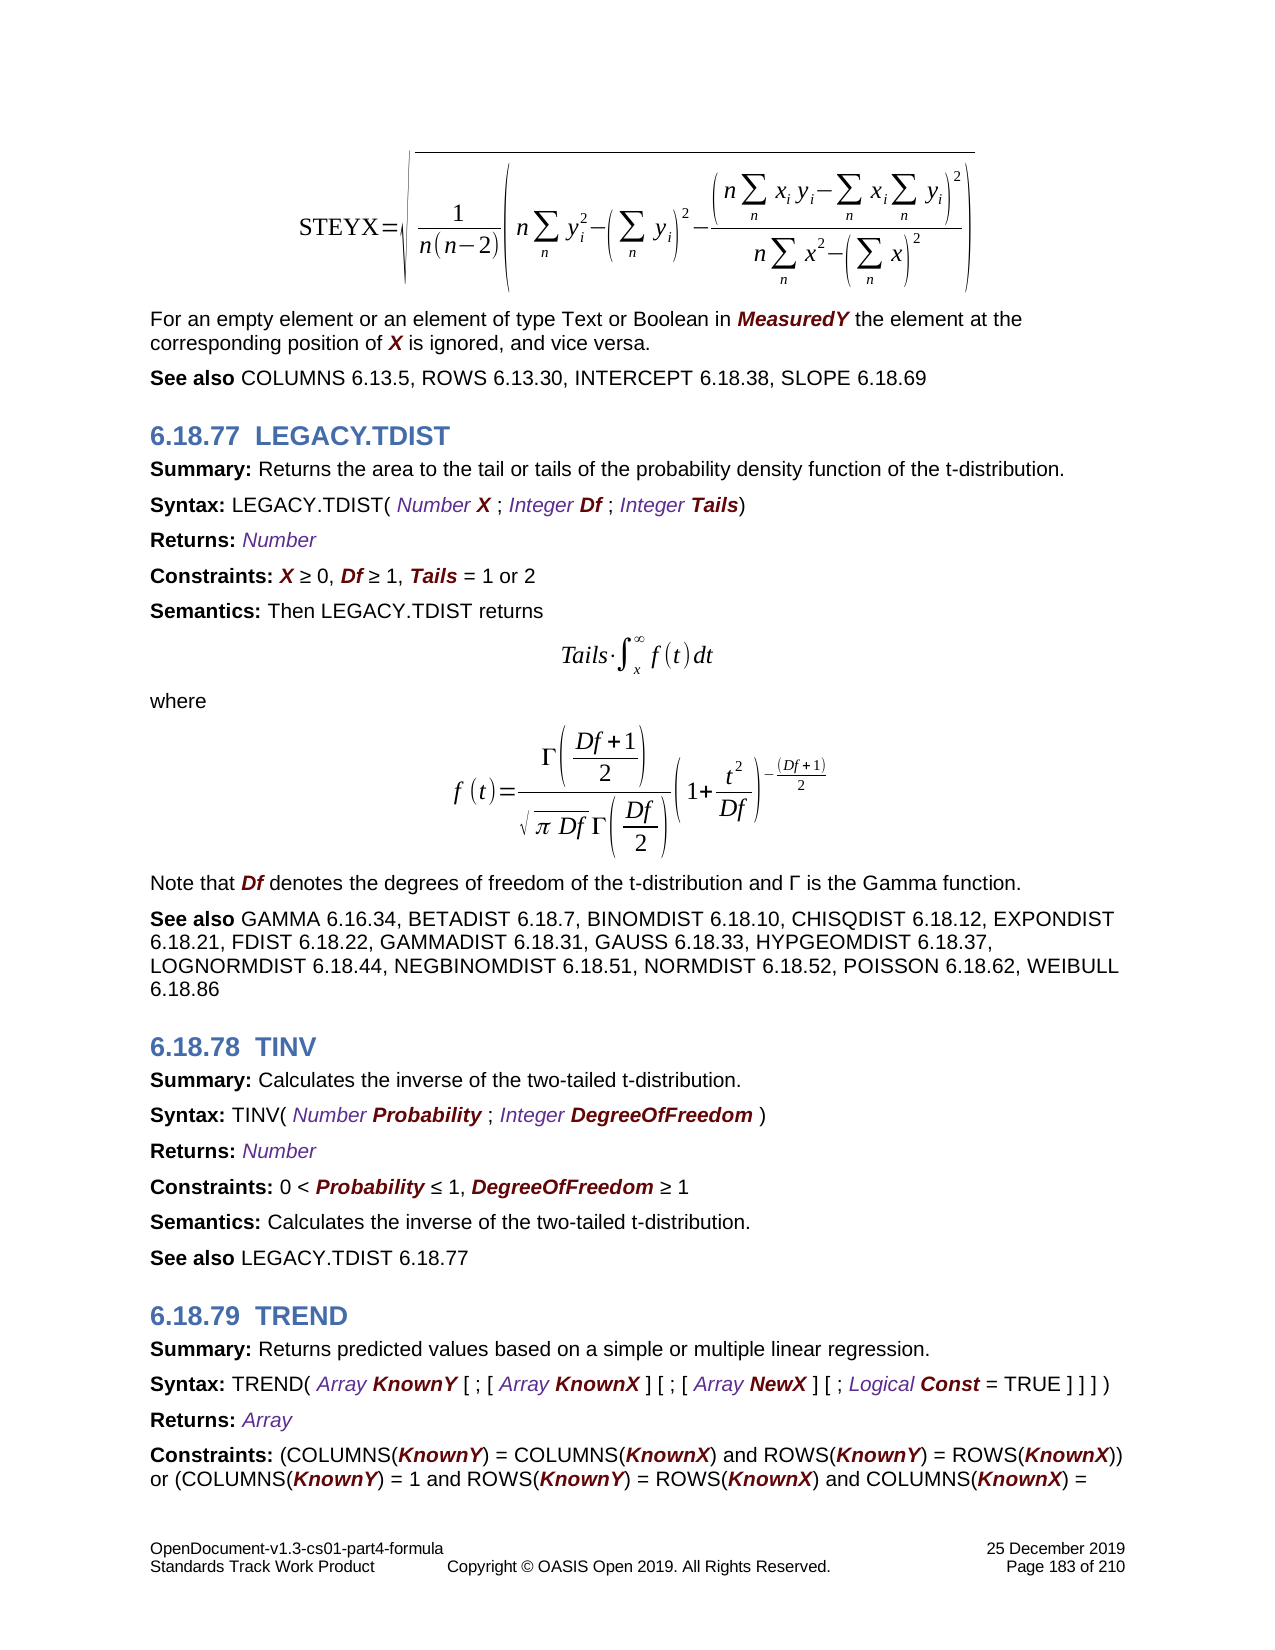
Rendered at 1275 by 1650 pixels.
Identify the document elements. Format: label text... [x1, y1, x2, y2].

text Semantics: Calculates the inverse of the two-tailed t-distribution. [150, 1211, 1125, 1234]
text See also LEGACY.TDIST 6.18.77 [150, 1246, 1125, 1270]
text Constraints: (COLUMNS(KnownY) = COLUMNS(KnownX) and ROWS(KnownY) = ROWS(KnownX)) or (COLUMNS(KnownY) = 1 and ROWS(KnownY) = ROWS(KnownX) and COLUMNS(KnownX) = [150, 1444, 1125, 1491]
text Returns: Number [150, 1139, 1125, 1163]
text Syntax: LEGACY.TDIST( Number X ; Integer Df ; Integer Tails) [150, 493, 1125, 517]
text See also GAMMA 6.16.34, BETADIST 6.18.7, BINOMDIST 6.18.10, CHISQDIST 6.18.12, EXPONDIST 6.18.21, FDIST 6.18.22, GAMMADIST 6.18.31, GAUSS 6.18.33, HYPGEOMDIST 6.18.37, LOGNORMDIST 6.18.44, NEGBINOMDIST 6.18.51, NORMDIST 6.18.52, POISSON 6.18.62, WEIBULL 6.18.86 [150, 907, 1125, 1001]
text See also COLUMNS 6.13.5, ROWS 6.13.30, INTERCEPT 6.18.38, SLOPE 6.18.69 [150, 367, 1125, 390]
text Summary: Returns predicted values based on a simple or multiple linear regression. [150, 1337, 1125, 1361]
text Constraints: 0 < Probability ≤ 1, DegreeOfFreedom ≥ 1 [150, 1175, 1125, 1199]
text For an empty element or an element of type Text or Boolean in MeasuredY the element at the corresponding position of X is ignored, and vice versa. [150, 308, 1125, 355]
text Returns: Number [150, 529, 1125, 552]
text where [150, 689, 1125, 713]
text Summary: Returns the area to the tail or tails of the probability density function of the t-distribution. [150, 457, 1125, 481]
text Semantics: Then LEGACY.TDIST returns [150, 600, 1125, 623]
subtitle TREND [150, 1301, 1125, 1331]
text Syntax: TINV( Number Probability ; Integer DegreeOfFreedom ) [150, 1104, 1125, 1127]
subtitle TINV [150, 1032, 1125, 1062]
text Syntax: TREND( Array KnownY [ ; [ Array KnownX ] [ ; [ Array NewX ] [ ; Logical Const = TRUE ] ] ] ) [150, 1373, 1125, 1396]
text Constraints: X ≥ 0, Df ≥ 1, Tails = 1 or 2 [150, 564, 1125, 588]
text Summary: Calculates the inverse of the two-tailed t-distribution. [150, 1068, 1125, 1092]
text Returns: Array [150, 1408, 1125, 1432]
subtitle LEGACY.TDIST [150, 421, 1125, 451]
text Note that Df denotes the degrees of freedom of the t-distribution and Γ is the Gamma function. [150, 871, 1125, 895]
